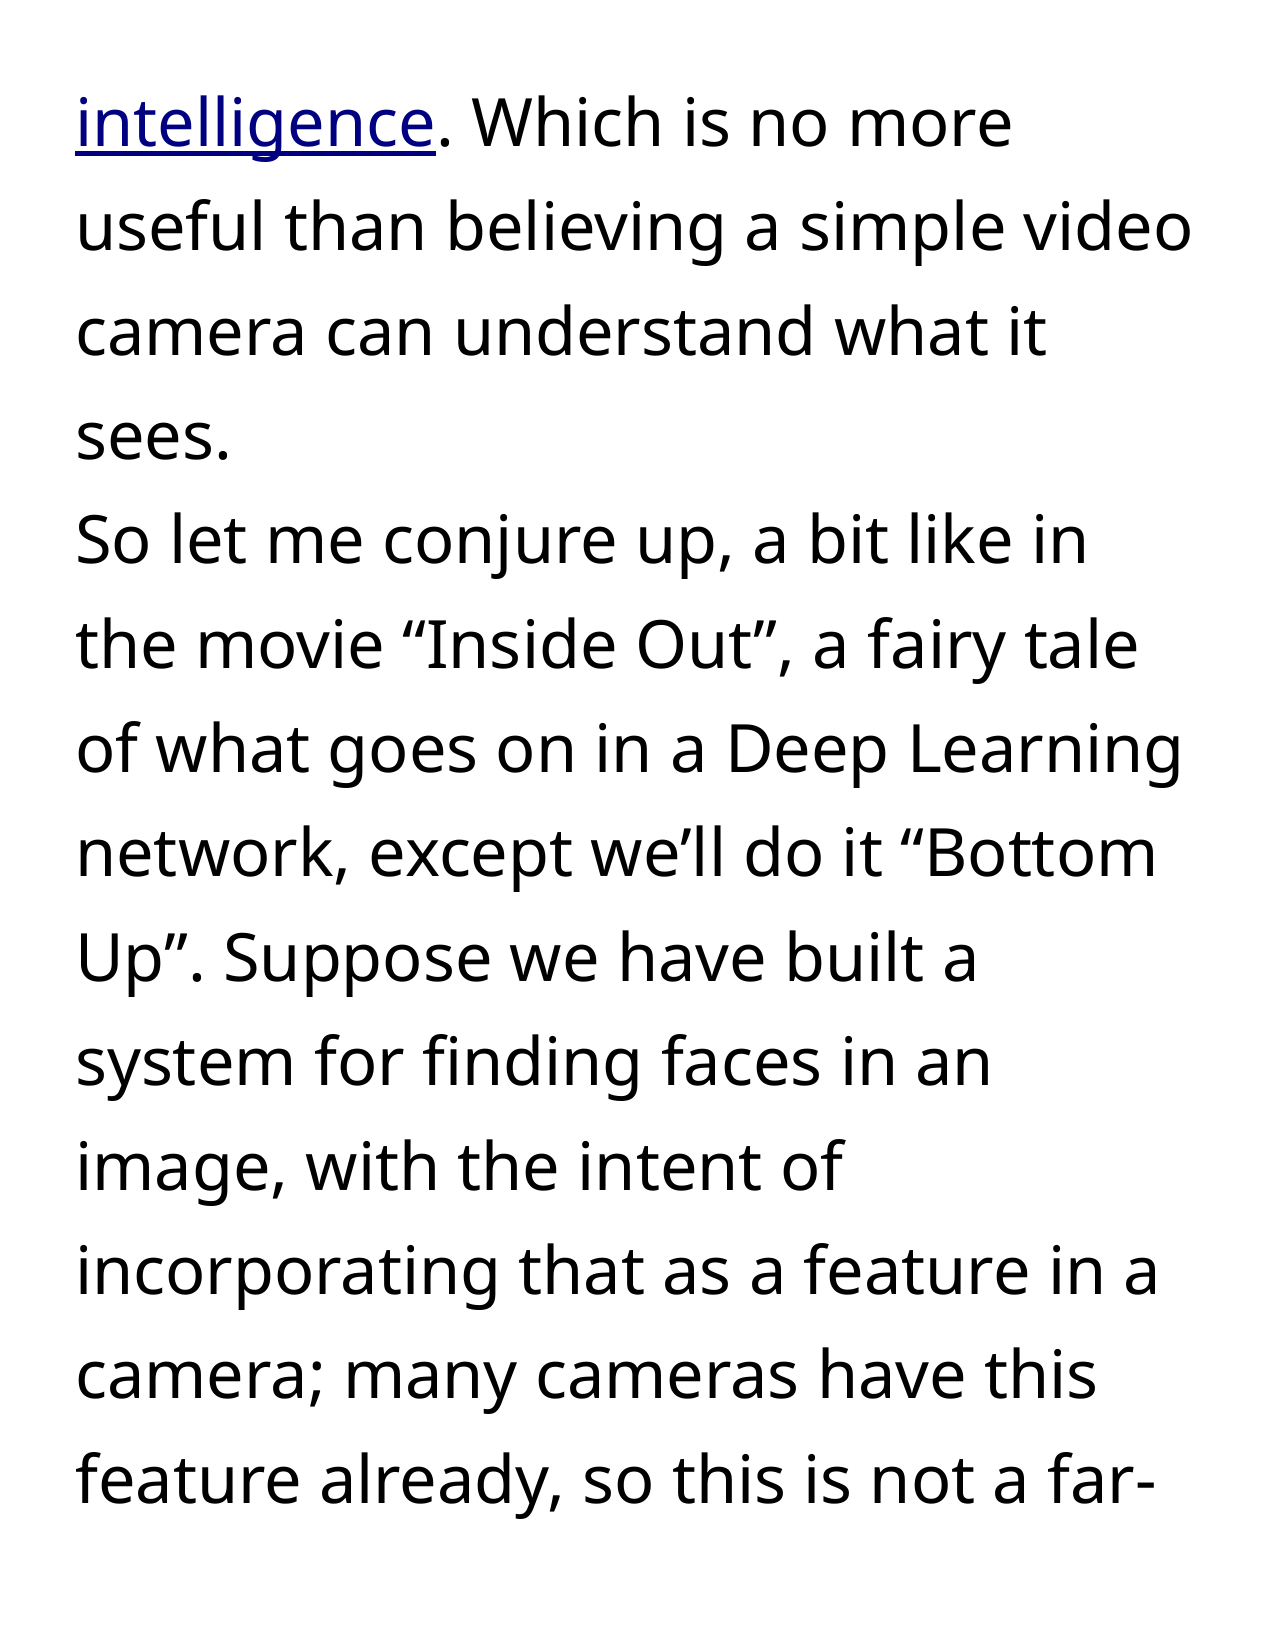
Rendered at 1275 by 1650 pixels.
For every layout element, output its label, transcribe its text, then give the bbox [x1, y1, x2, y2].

text So let me conjure up, a bit like in the movie “Inside Out”, a fairy tale of what goes on in a Deep Learning network, except we’ll do it “Bottom Up”. Suppose we have built a system for finding faces in an image, with the intent of incorporating that as a feature in a camera; many cameras have this feature already, so this is not a far- [75, 492, 1200, 1523]
text intelligence. Which is no more useful than believing a simple video camera can understand what it sees. [75, 75, 1200, 479]
